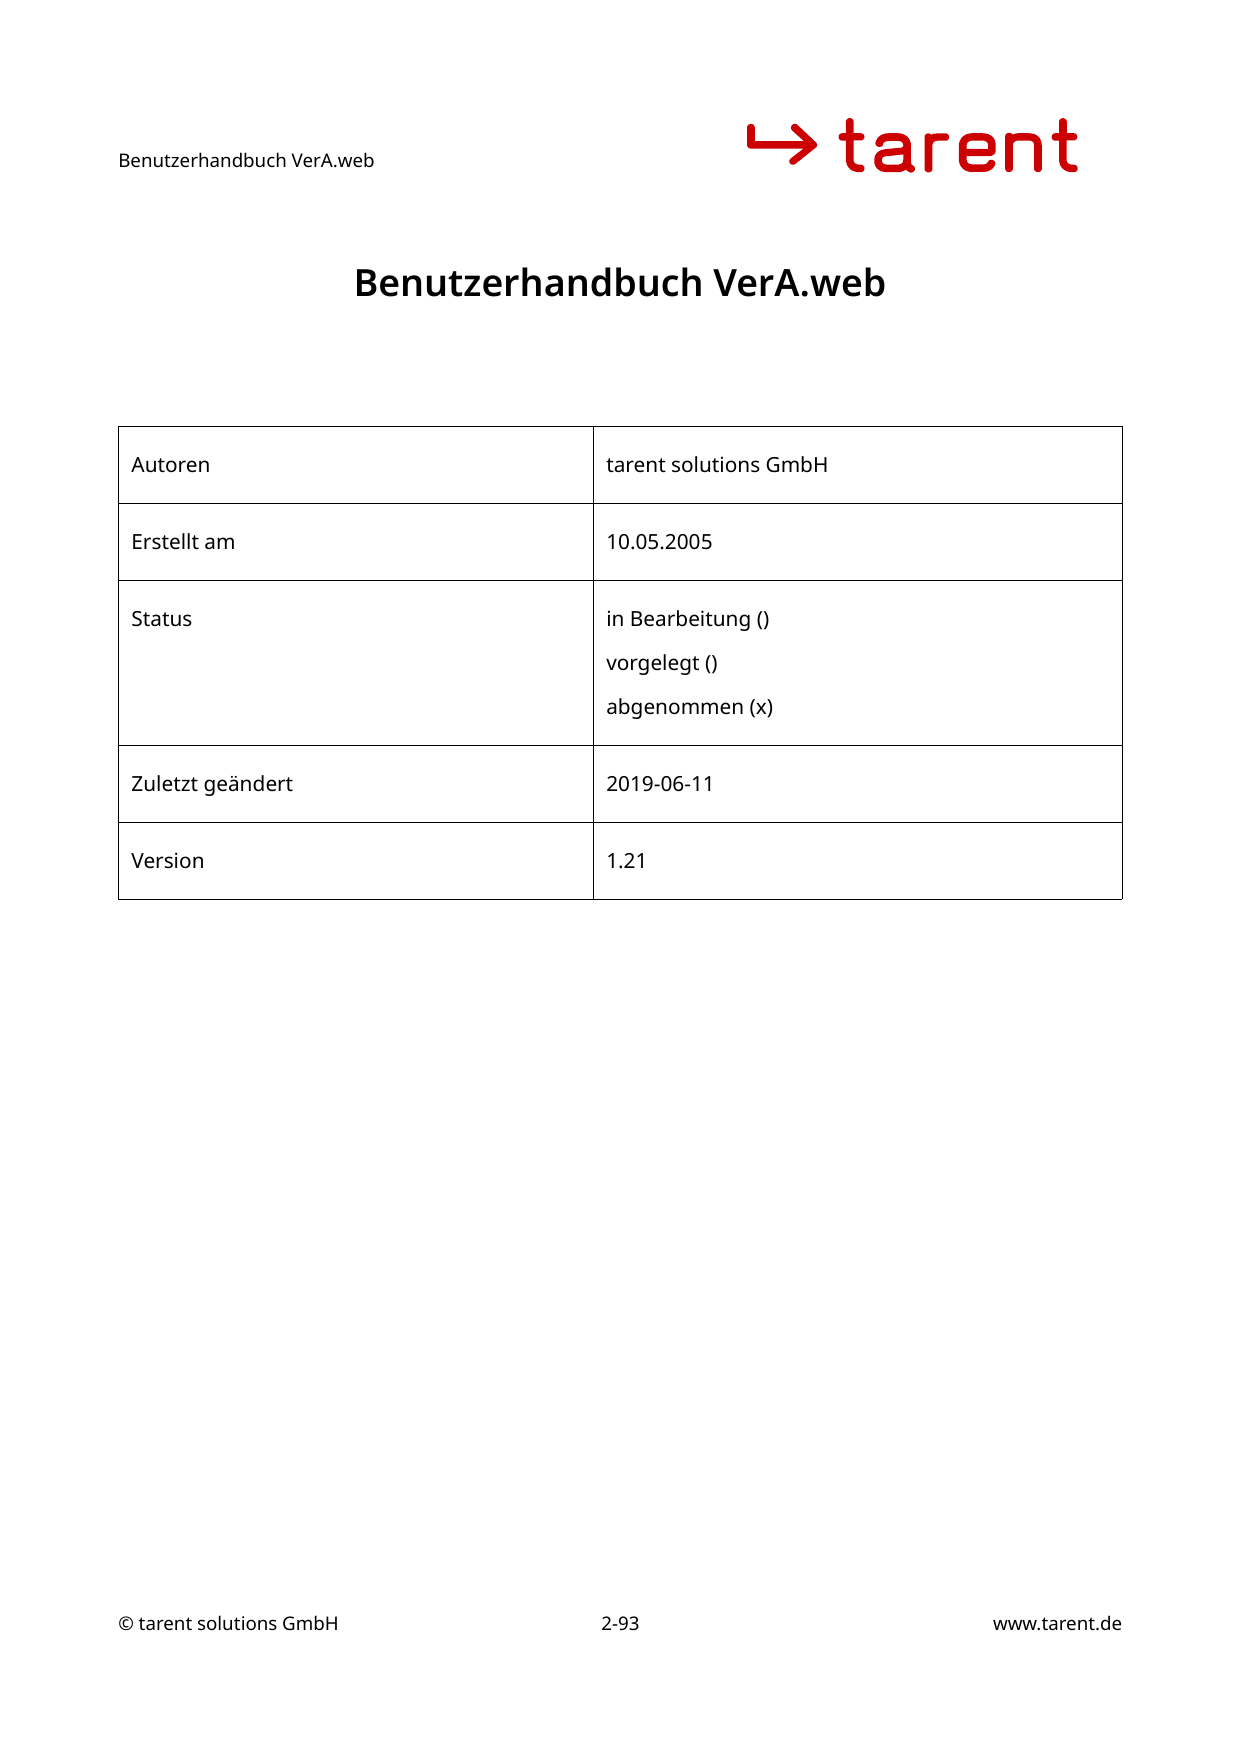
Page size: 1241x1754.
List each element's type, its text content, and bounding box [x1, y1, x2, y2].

table_cell 2019-06-11 [594, 746, 1122, 822]
table_header Autoren [119, 427, 593, 503]
table_header tarent solutions GmbH [594, 427, 1122, 503]
table_cell Status [119, 581, 593, 744]
title Benutzerhandbuch VerA.web [118, 257, 1122, 308]
table_cell Version [119, 823, 593, 899]
table_cell Erstellt am [119, 504, 593, 580]
table_cell 10.05.2005 [594, 504, 1122, 580]
table_cell in Bearbeitung () vorgelegt () abgenommen (x) [594, 581, 1122, 744]
table_cell Zuletzt geändert [119, 746, 593, 822]
table_cell 1.21 [594, 823, 1122, 899]
